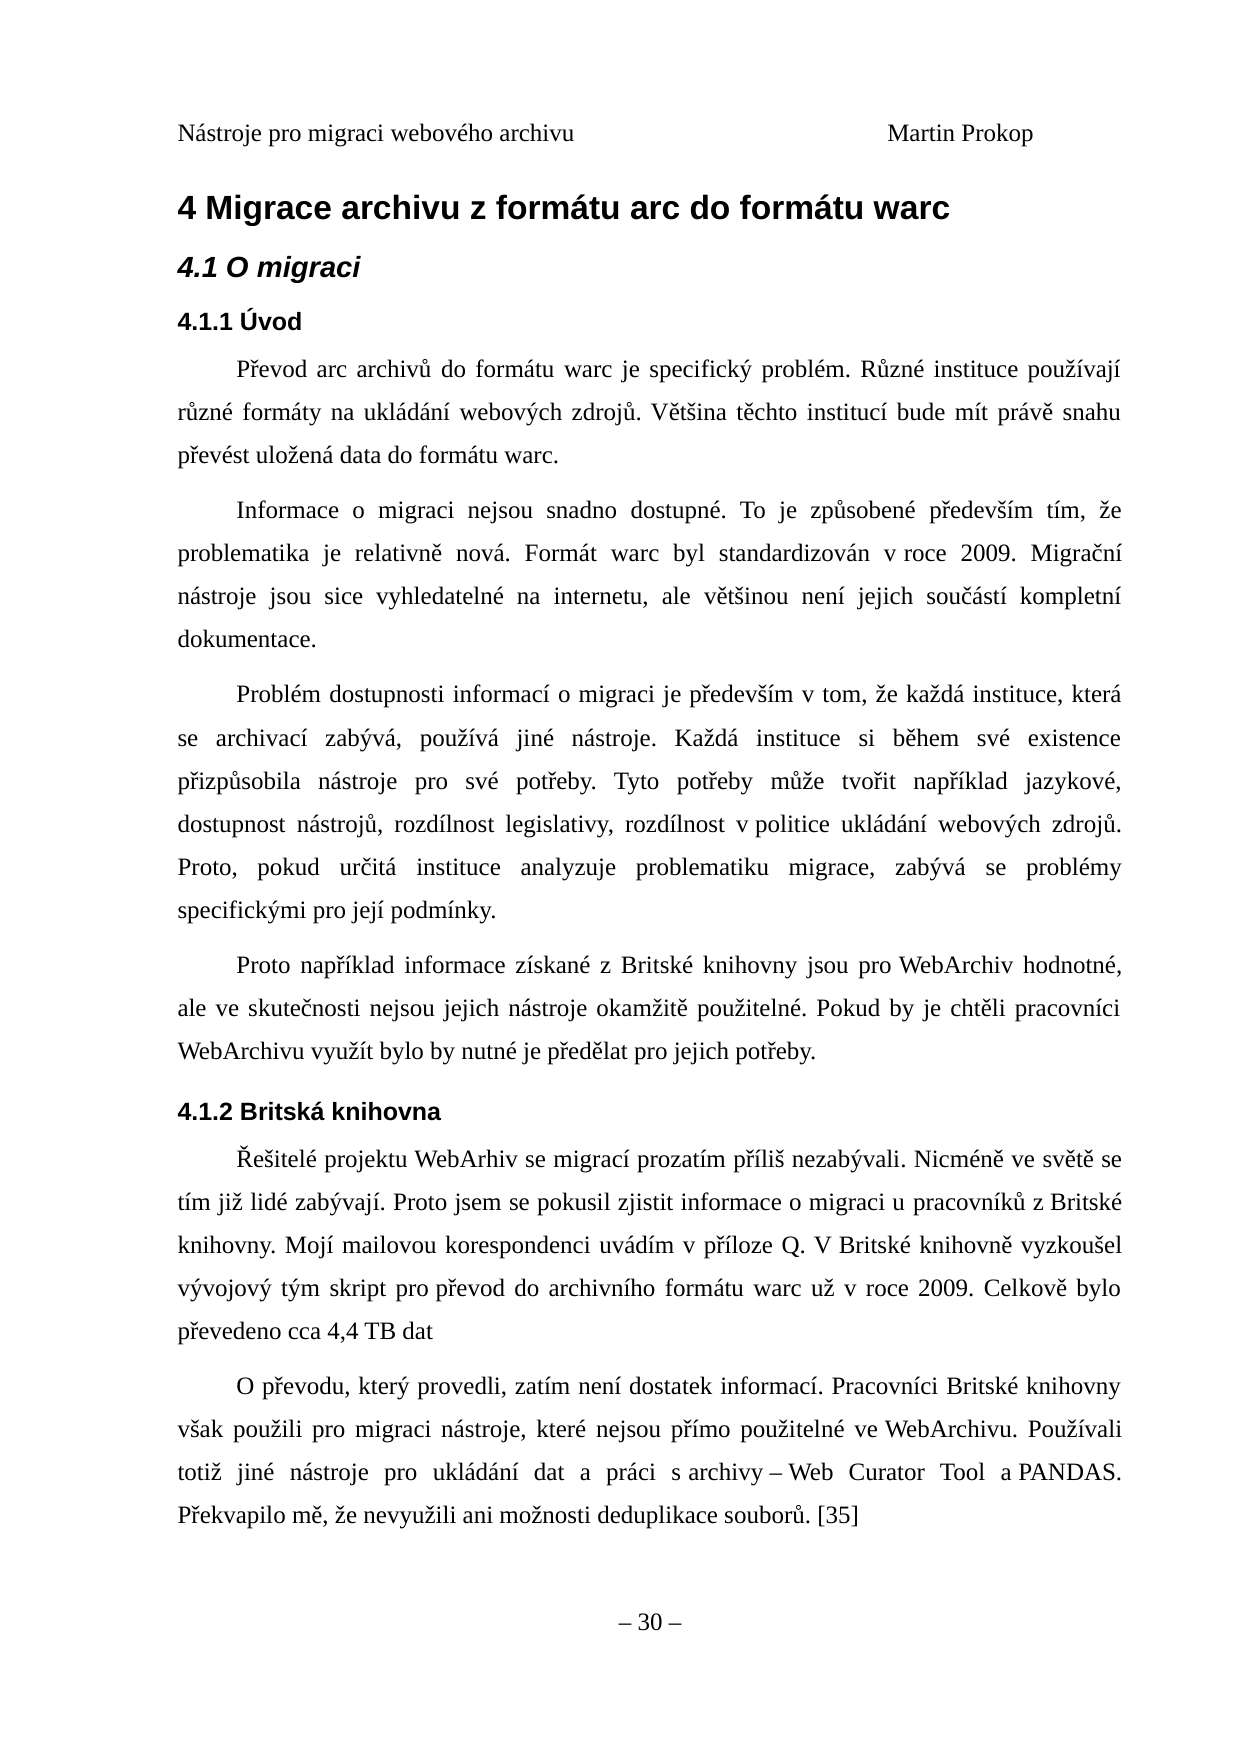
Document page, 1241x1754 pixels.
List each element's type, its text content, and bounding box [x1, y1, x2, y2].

text Převod arc archivů do formátu warc je specifický problém. Různé instituce používají různé formáty na ukládání webových zdrojů. Většina těchto institucí bude mít právě snahu převést uložená data do formátu warc. [177, 354, 1122, 469]
text Řešitelé projektu WebArhiv se migrací prozatím příliš nezabývali. Nicméně ve světě se tím již lidé zabývají. Proto jsem se pokusil zjistit informace o migraci u pracovníků z Britské knihovny. Mojí mailovou korespondenci uvádím v příloze Q. V Britské knihovně vyzkoušel vývojový tým skript pro převod do archivního formátu warc už v roce 2009. Celkově bylo převedeno cca 4,4 TB dat [177, 1144, 1122, 1345]
text O převodu, který provedli, zatím není dostatek informací. Pracovníci Britské knihovny však použili pro migraci nástroje, které nejsou přímo použitelné ve WebArchivu. Používali totiž jiné nástroje pro ukládání dat a práci s archivy – Web Curator Tool a PANDAS. Překvapilo mě, že nevyužili ani možnosti deduplikace souborů. [35] [177, 1371, 1122, 1529]
subtitle 4.1.1 Úvod [177, 307, 1122, 336]
text Informace o migraci nejsou snadno dostupné. To je způsobené především tím, že problematika je relativně nová. Formát warc byl standardizován v roce 2009. Migrační nástroje jsou sice vyhledatelné na internetu, ale většinou není jejich součástí kompletní dokumentace. [177, 495, 1122, 653]
subtitle 4 Migrace archivu z formátu arc do formátu warc [177, 188, 1122, 227]
subtitle 4.1 O migraci [177, 250, 1122, 284]
text Problém dostupnosti informací o migraci je především v tom, že každá instituce, která se archivací zabývá, používá jiné nástroje. Každá instituce si během své existence přizpůsobila nástroje pro své potřeby. Tyto potřeby může tvořit například jazykové, dostupnost nástrojů, rozdílnost legislativy, rozdílnost v politice ukládání webových zdrojů. Proto, pokud určitá instituce analyzuje problematiku migrace, zabývá se problémy specifickými pro její podmínky. [177, 679, 1122, 924]
subtitle 4.1.2 Britská knihovna [177, 1097, 1122, 1126]
text Proto například informace získané z Britské knihovny jsou pro WebArchiv hodnotné, ale ve skutečnosti nejsou jejich nástroje okamžitě použitelné. Pokud by je chtěli pracovníci WebArchivu využít bylo by nutné je předělat pro jejich potřeby. [177, 950, 1122, 1065]
